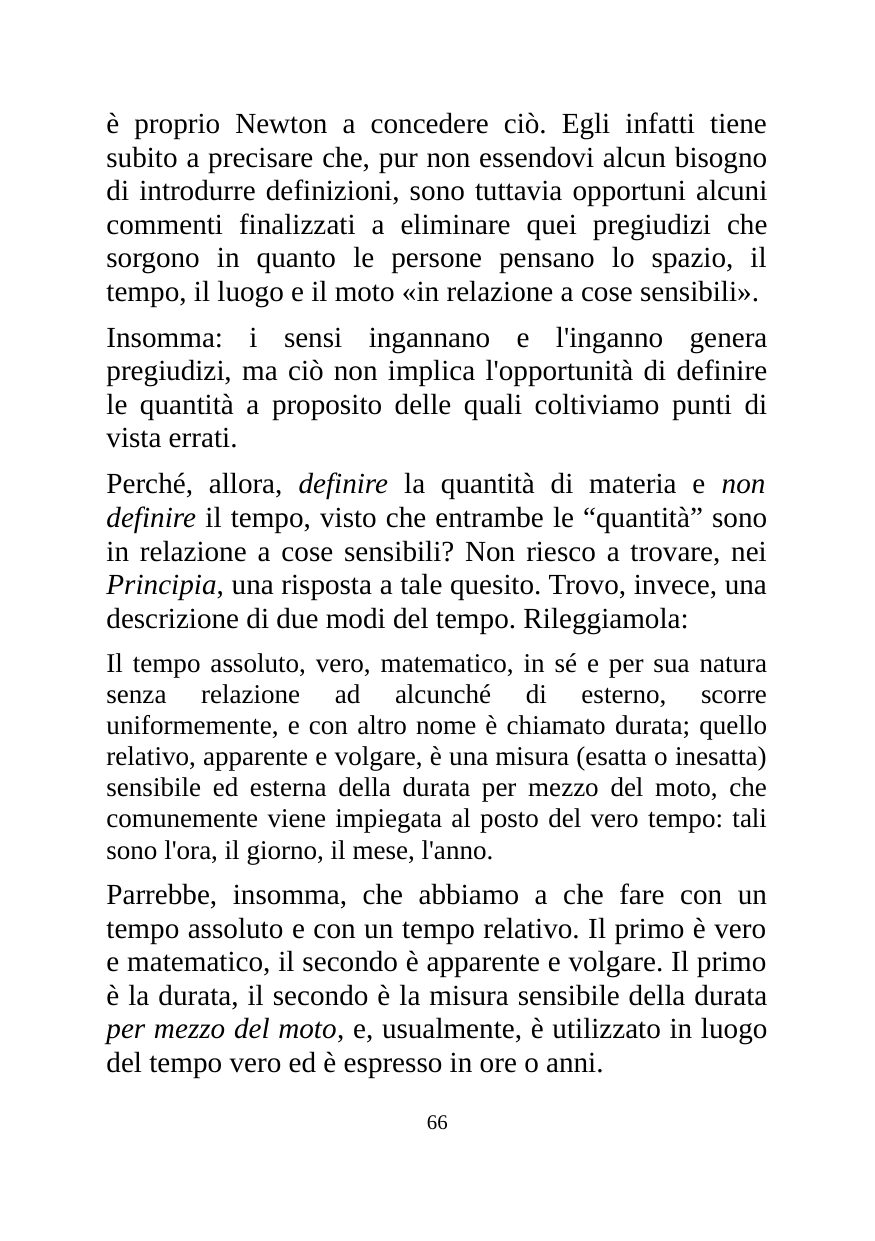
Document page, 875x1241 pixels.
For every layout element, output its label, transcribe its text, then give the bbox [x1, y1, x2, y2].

text è proprio Newton a concedere ciò. Egli infatti tiene subito a precisare che, pur non essendovi alcun bisogno di introdurre definizioni, sono tuttavia opportuni alcuni commenti finalizzati a eliminare quei pregiudizi che sorgono in quanto le persone pensano lo spazio, il tempo, il luogo e il moto «in relazione a cose sensibili». [106, 106, 768, 307]
text Perché, allora, definire la quantità di materia e non definire il tempo, visto che entrambe le “quantità” sono in relazione a cose sensibili? Non riesco a trovare, nei Principia, una risposta a tale quesito. Trovo, invece, una descrizione di due modi del tempo. Rileggiamola: [106, 467, 768, 634]
text Il tempo assoluto, vero, matematico, in sé e per sua natura senza relazione ad alcunché di esterno, scorre uniformemente, e con altro nome è chiamato durata; quello relativo, apparente e volgare, è una misura (esatta o inesatta) sensibile ed esterna della durata per mezzo del moto, che comunemente viene impiegata al posto del vero tempo: tali sono l'ora, il giorno, il mese, l'anno. [106, 647, 768, 865]
text Parrebbe, insomma, che abbiamo a che fare con un tempo assoluto e con un tempo relativo. Il primo è vero e matematico, il secondo è apparente e volgare. Il primo è la durata, il secondo è la misura sensibile della durata per mezzo del moto, e, usualmente, è utilizzato in luogo del tempo vero ed è espresso in ore o anni. [106, 877, 768, 1079]
text Insomma: i sensi ingannano e l'inganno genera pregiudizi, ma ciò non implica l'opportunità di definire le quantità a proposito delle quali coltiviamo punti di vista errati. [106, 320, 768, 454]
